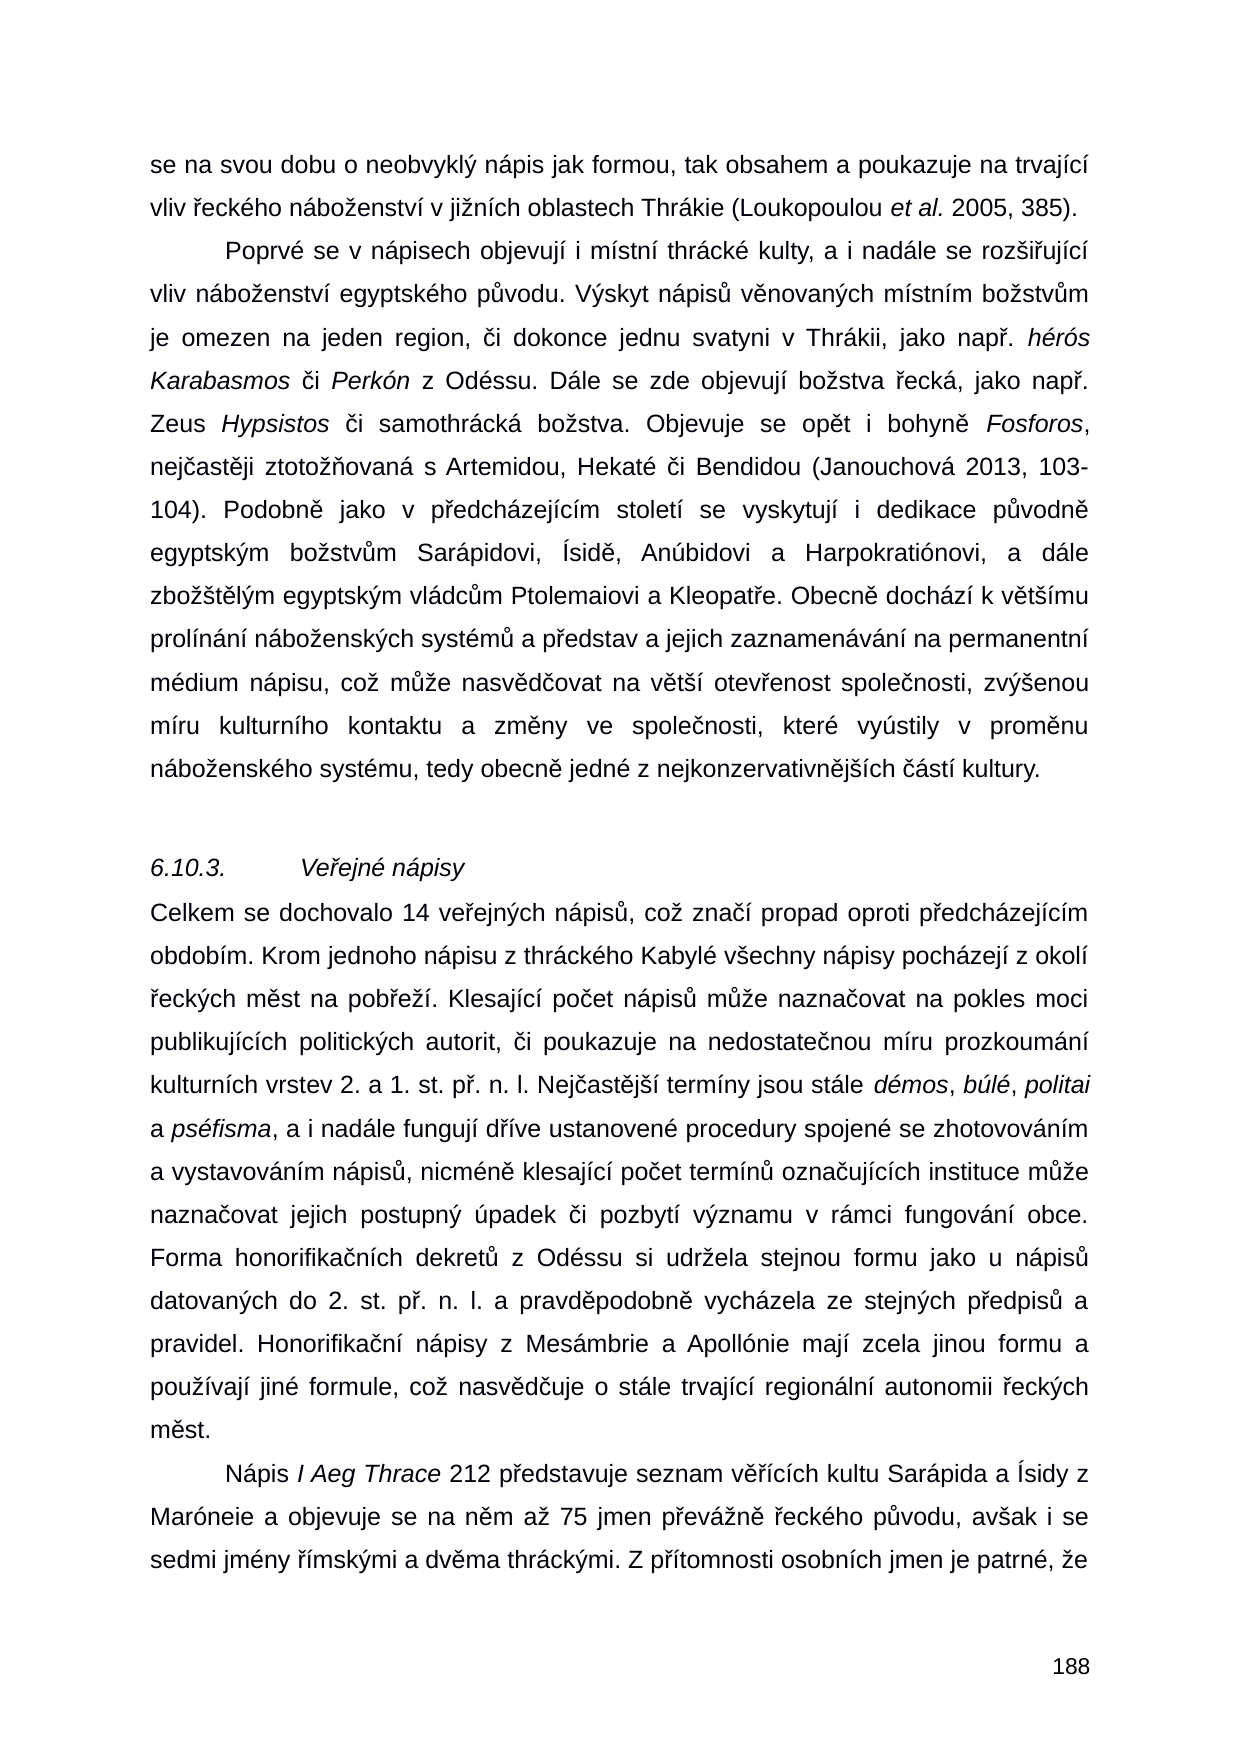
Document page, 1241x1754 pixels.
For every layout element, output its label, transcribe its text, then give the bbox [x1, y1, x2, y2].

text se na svou dobu o neobvyklý nápis jak formou, tak obsahem a poukazuje na trvající vliv řeckého náboženství v jižních oblastech Thrákie (Loukopoulou et al. 2005, 385). [150, 150, 1090, 222]
list Veřejné nápisy [150, 852, 1090, 881]
text Nápis I Aeg Thrace 212 představuje seznam věřících kultu Sarápida a Ísidy z Maróneie a objevuje se na něm až 75 jmen převážně řeckého původu, avšak i se sedmi jmény římskými a dvěma thráckými. Z přítomnosti osobních jmen je patrné, že [150, 1459, 1090, 1574]
text Celkem se dochovalo 14 veřejných nápisů, což značí propad oproti předcházejícím obdobím. Krom jednoho nápisu z thráckého Kabylé všechny nápisy pocházejí z okolí řeckých měst na pobřeží. Klesající počet nápisů může naznačovat na pokles moci publikujících politických autorit, či poukazuje na nedostatečnou míru prozkoumání kulturních vrstev 2. a 1. st. př. n. l. Nejčastější termíny jsou stále démos, búlé, politai a pséfisma, a i nadále fungují dříve ustanovené procedury spojené se zhotovováním a vystavováním nápisů, nicméně klesající počet termínů označujících instituce může naznačovat jejich postupný úpadek či pozbytí významu v rámci fungování obce. Forma honorifikačních dekretů z Odéssu si udržela stejnou formu jako u nápisů datovaných do 2. st. př. n. l. a pravděpodobně vycházela ze stejných předpisů a pravidel. Honorifikační nápisy z Mesámbrie a Apollónie mají zcela jinou formu a používají jiné formule, což nasvědčuje o stále trvající regionální autonomii řeckých měst. [150, 898, 1090, 1444]
text Poprvé se v nápisech objevují i místní thrácké kulty, a i nadále se rozšiřující vliv náboženství egyptského původu. Výskyt nápisů věnovaných místním božstvům je omezen na jeden region, či dokonce jednu svatyni v Thrákii, jako např. hérós Karabasmos či Perkón z Odéssu. Dále se zde objevují božstva řecká, jako např. Zeus Hypsistos či samothrácká božstva. Objevuje se opět i bohyně Fosforos, nejčastěji ztotožňovaná s Artemidou, Hekaté či Bendidou (Janouchová 2013, 103-104). Podobně jako v předcházejícím století se vyskytují i dedikace původně egyptským božstvům Sarápidovi, Ísidě, Anúbidovi a Harpokratiónovi, a dále zbožštělým egyptským vládcům Ptolemaiovi a Kleopatře. Obecně dochází k většímu prolínání náboženských systémů a představ a jejich zaznamenávání na permanentní médium nápisu, což může nasvědčovat na větší otevřenost společnosti, zvýšenou míru kulturního kontaktu a změny ve společnosti, které vyústily v proměnu náboženského systému, tedy obecně jedné z nejkonzervativnějších částí kultury. [150, 236, 1090, 782]
